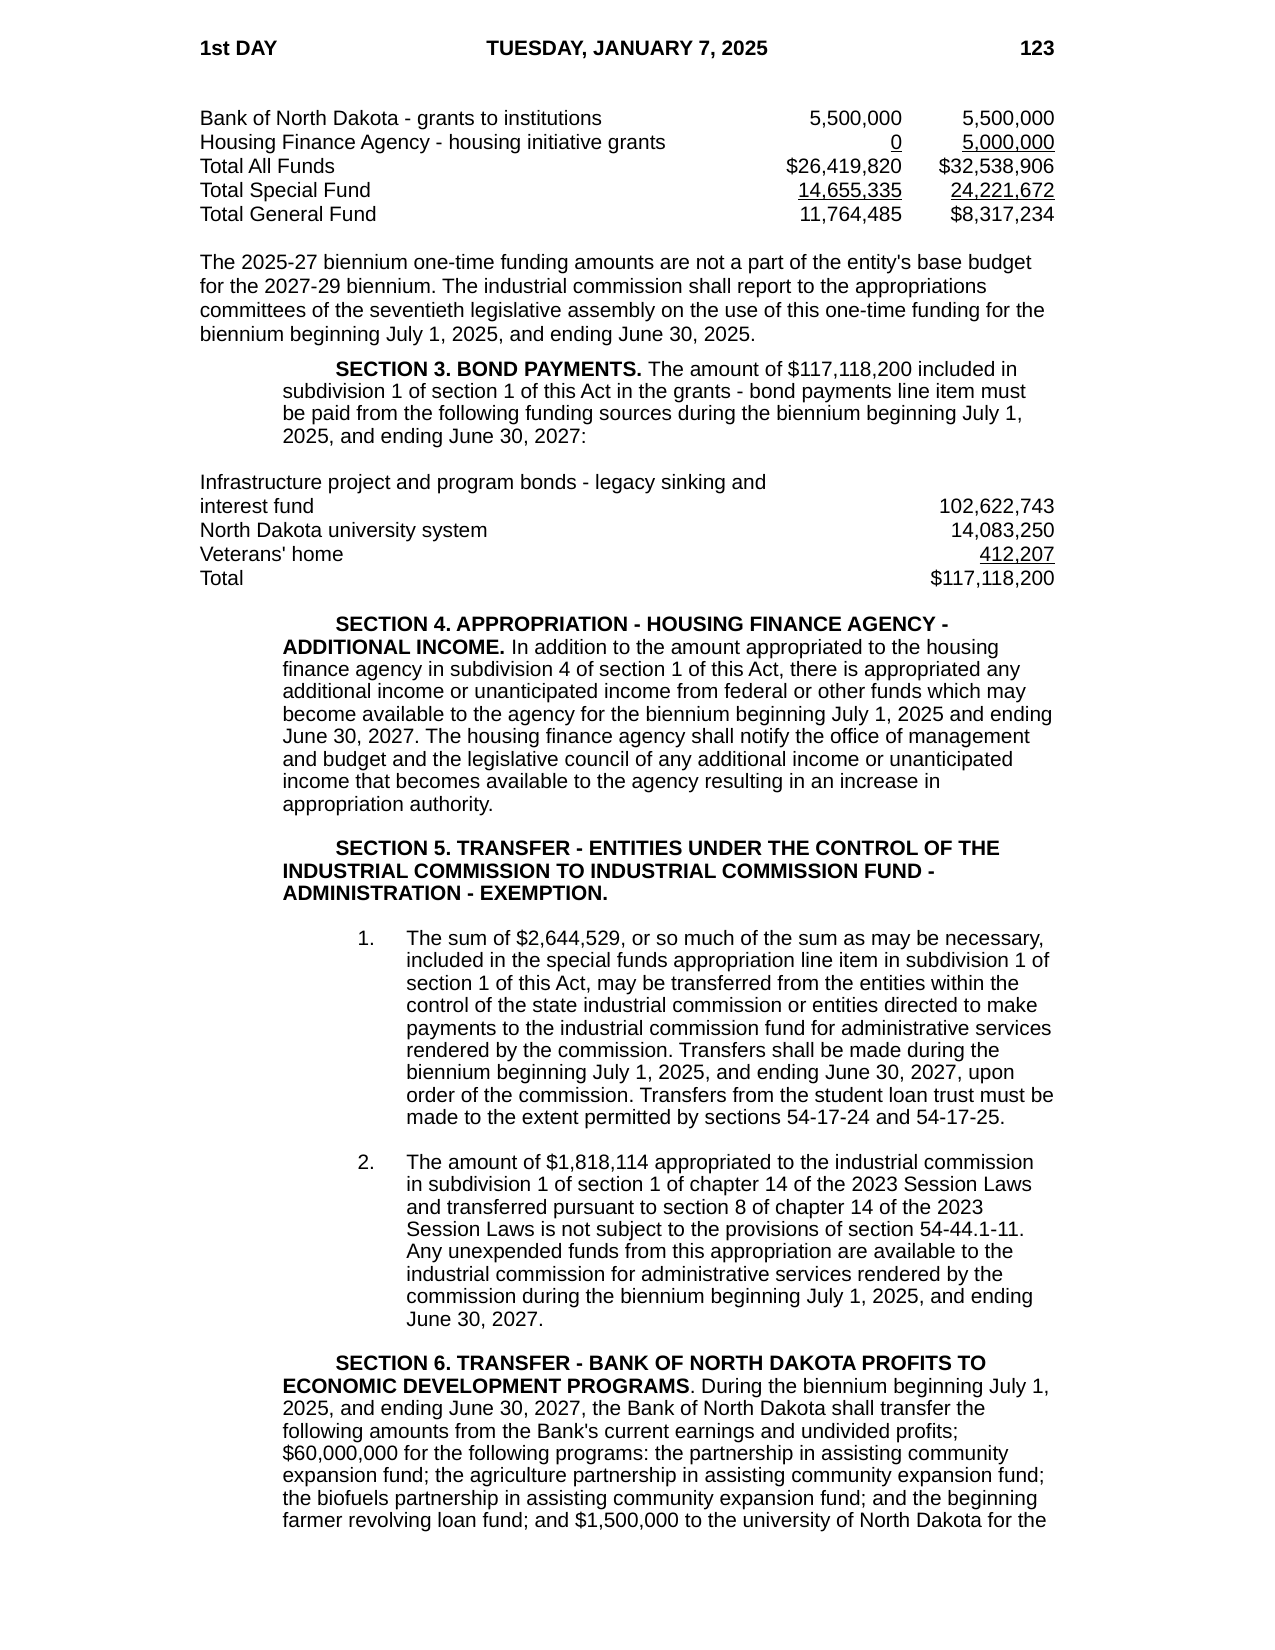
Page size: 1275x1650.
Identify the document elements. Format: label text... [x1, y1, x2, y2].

table_cell Total [200, 566, 822, 590]
table_cell 5,500,000 [749, 106, 902, 130]
text The 2025-27 biennium one-time funding amounts are not a part of the entity's base budget for the 2027-29 biennium. The industrial commission shall report to the appropriations committees of the seventieth legislative assembly on the use of this one-time funding for the biennium beginning July 1, 2025, and ending June 30, 2025. [199, 250, 1054, 346]
table_cell 14,083,250 [822, 518, 1054, 542]
table_cell $26,419,820 [749, 154, 902, 178]
table_cell 24,221,672 [902, 178, 1054, 202]
text SECTION 3. BOND PAYMENTS. The amount of $117,118,200 included in subdivision 1 of section 1 of this Act in the grants - bond payments line item must be paid from the following funding sources during the biennium beginning July 1, 2025, and ending June 30, 2027: [282, 358, 1054, 448]
table_cell Total Special Fund [200, 178, 749, 202]
table_cell Veterans' home [200, 542, 822, 566]
text SECTION 5. TRANSFER - ENTITIES UNDER THE CONTROL OF THE INDUSTRIAL COMMISSION TO INDUSTRIAL COMMISSION FUND - ADMINISTRATION - EXEMPTION. [282, 838, 1054, 905]
text 2. The amount of $1,818,114 appropriated to the industrial commission in subdivision 1 of section 1 of chapter 14 of the 2023 Session Laws and transferred pursuant to section 8 of chapter 14 of the 2023 Session Laws is not subject to the provisions of section 54-44.1-11. Any unexpended funds from this appropriation are available to the industrial commission for administrative services rendered by the commission during the biennium beginning July 1, 2025, and ending June 30, 2027. [199, 1151, 1054, 1331]
table_cell Total General Fund [200, 202, 749, 226]
text 1. The sum of $2,644,529, or so much of the sum as may be necessary, included in the special funds appropriation line item in subdivision 1 of section 1 of this Act, may be transferred from the entities within the control of the state industrial commission or entities directed to make payments to the industrial commission fund for administrative services rendered by the commission. Transfers shall be made during the biennium beginning July 1, 2025, and ending June 30, 2027, upon order of the commission. Transfers from the student loan trust must be made to the extent permitted by sections 54-17-24 and 54-17-25. [199, 927, 1054, 1129]
table_cell Bank of North Dakota - grants to institutions [200, 106, 749, 130]
table_cell 11,764,485 [749, 202, 902, 226]
table_cell Total All Funds [200, 154, 749, 178]
table_header Infrastructure project and program bonds - legacy sinking and interest fund [200, 470, 822, 518]
text SECTION 6. TRANSFER - BANK OF NORTH DAKOTA PROFITS TO ECONOMIC DEVELOPMENT PROGRAMS. During the biennium beginning July 1, 2025, and ending June 30, 2027, the Bank of North Dakota shall transfer the following amounts from the Bank's current earnings and undivided profits; $60,000,000 for the following programs: the partnership in assisting community expansion fund; the agriculture partnership in assisting community expansion fund; the biofuels partnership in assisting community expansion fund; and the beginning farmer revolving loan fund; and $1,500,000 to the university of North Dakota for the [282, 1353, 1054, 1532]
table_cell 412,207 [822, 542, 1054, 566]
table_cell 5,500,000 [902, 106, 1054, 130]
table_cell Housing Finance Agency - housing initiative grants [200, 130, 749, 154]
table_cell 14,655,335 [749, 178, 902, 202]
subtitle Page 123 [9, 9, 109, 33]
table_cell $8,317,234 [902, 202, 1054, 226]
table_cell $32,538,906 [902, 154, 1054, 178]
text SECTION 4. APPROPRIATION - HOUSING FINANCE AGENCY - ADDITIONAL INCOME. In addition to the amount appropriated to the housing finance agency in subdivision 4 of section 1 of this Act, there is appropriated any additional income or unanticipated income from federal or other funds which may become available to the agency for the biennium beginning July 1, 2025 and ending June 30, 2027. The housing finance agency shall notify the office of management and budget and the legislative council of any additional income or unanticipated income that becomes available to the agency resulting in an increase in appropriation authority. [282, 614, 1054, 815]
table_cell 0 [749, 130, 902, 154]
table_cell 5,000,000 [902, 130, 1054, 154]
table_cell North Dakota university system [200, 518, 822, 542]
table_cell $117,118,200 [822, 566, 1054, 590]
table_header 102,622,743 [822, 470, 1054, 518]
